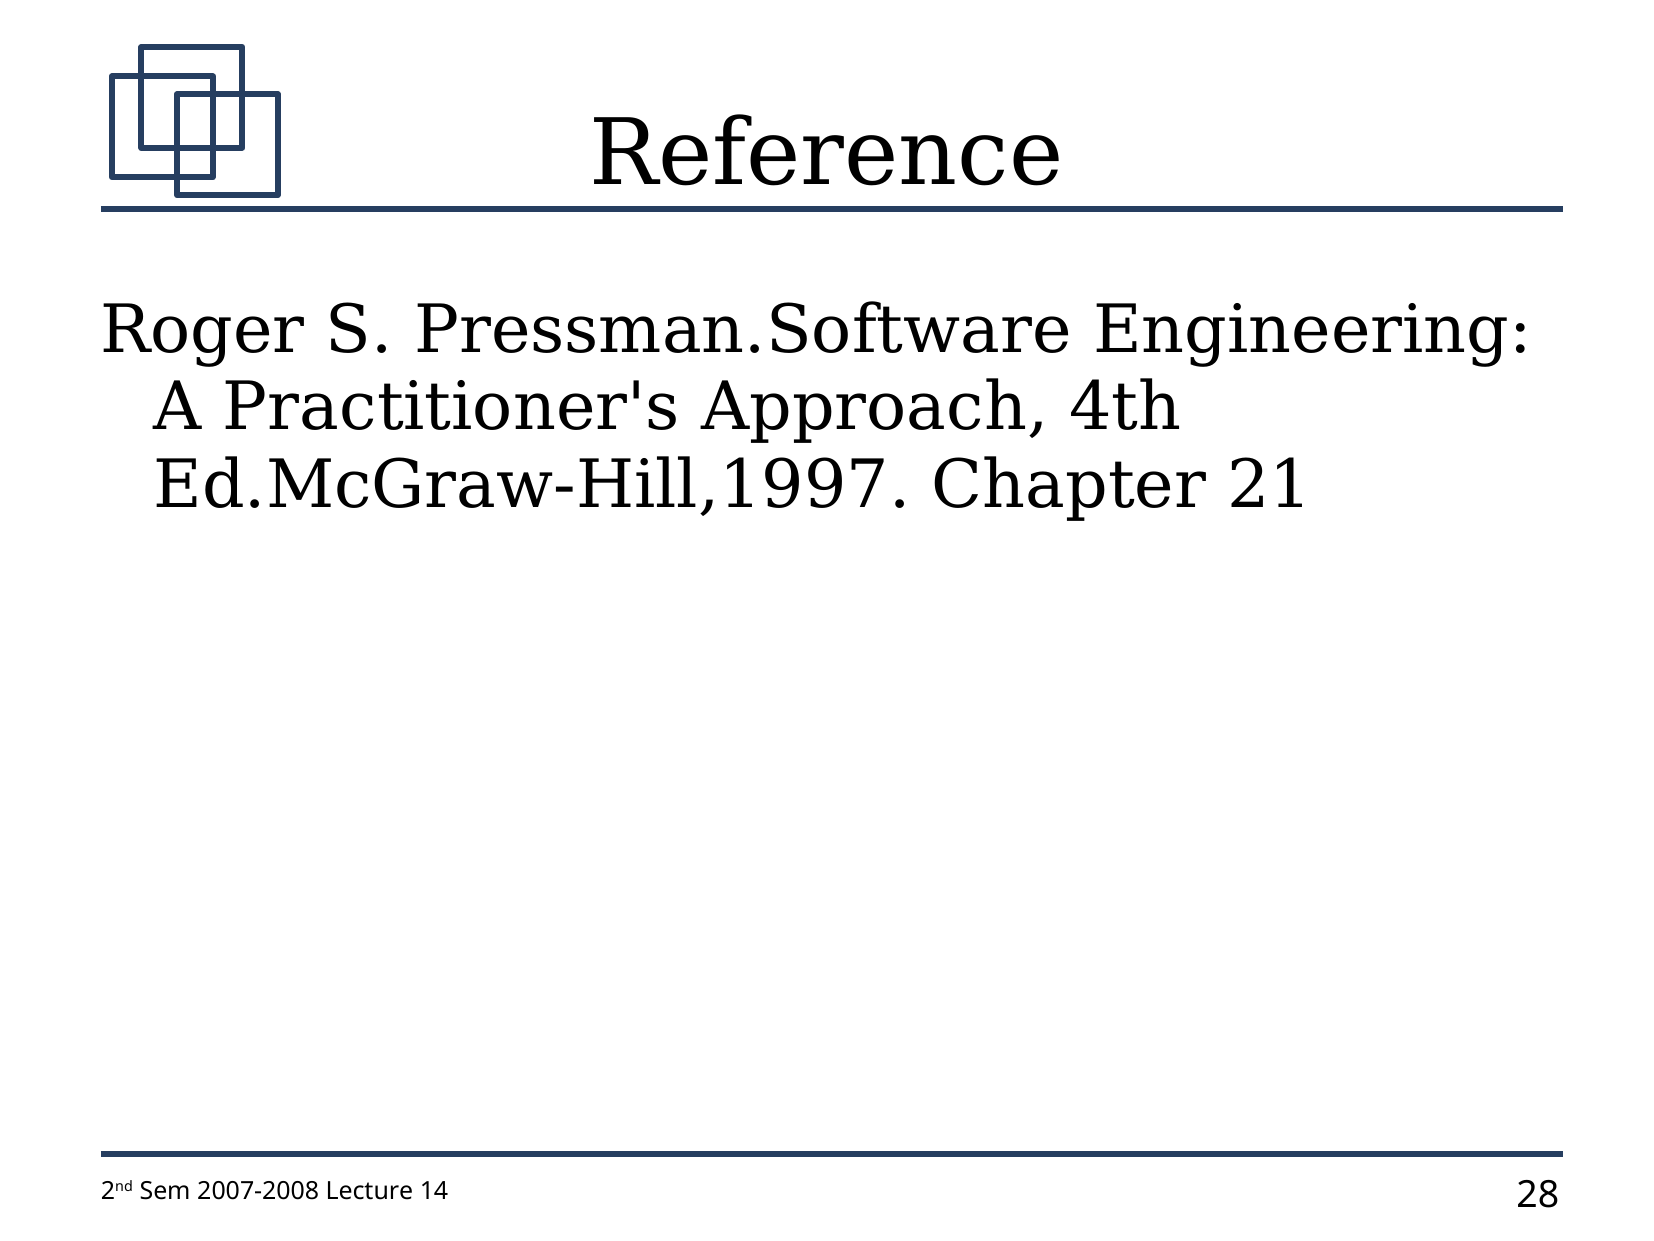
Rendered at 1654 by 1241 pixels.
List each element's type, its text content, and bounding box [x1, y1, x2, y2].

list Roger S. Pressman.Software Engineering: A Practitioner's Approach, 4th Ed.McGraw-Hill,1997. Chapter 21 [82, 290, 1571, 1109]
title Reference [82, 49, 1571, 257]
